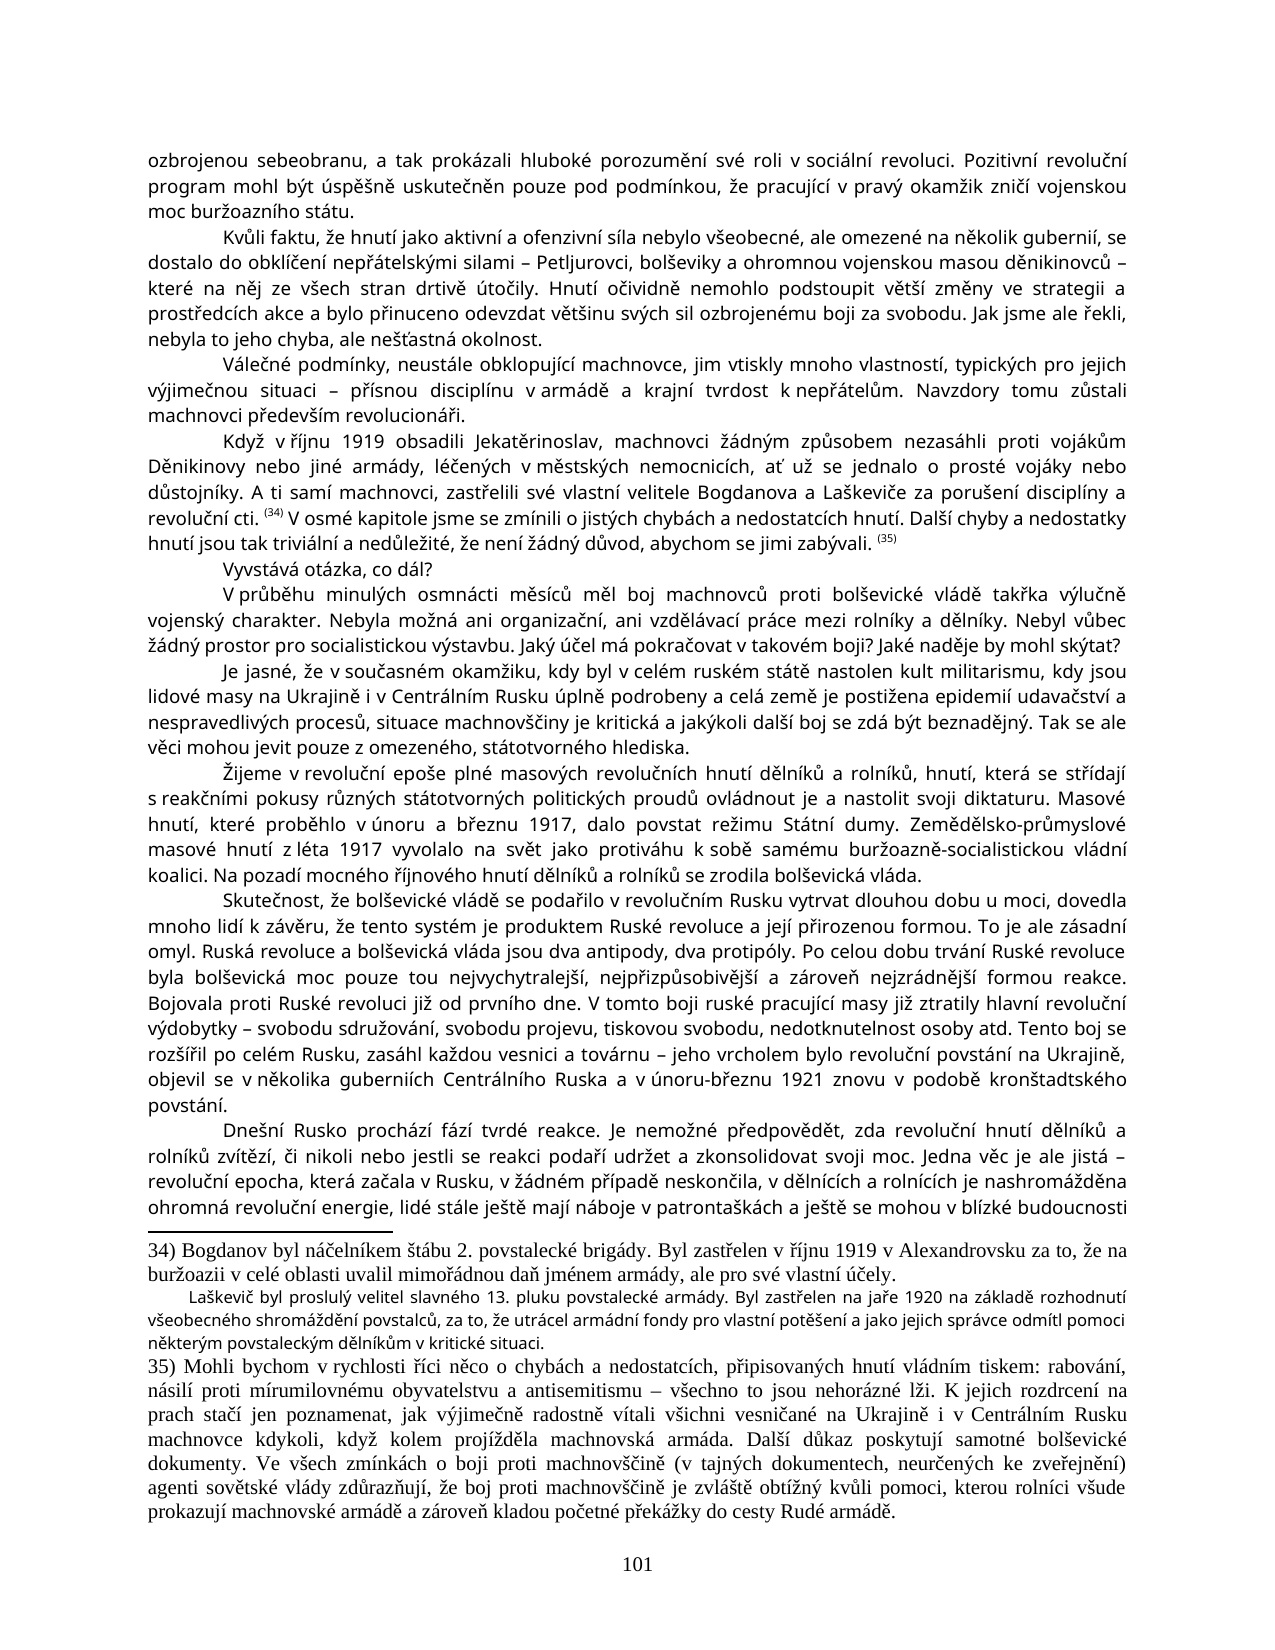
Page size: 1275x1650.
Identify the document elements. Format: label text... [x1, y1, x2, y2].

text Vyvstává otázka, co dál? [148, 556, 1127, 581]
text ozbrojenou sebeobranu, a tak prokázali hluboké porozumění své roli v sociální revoluci. Pozitivní revoluční program mohl být úspěšně uskutečněn pouze pod podmínkou, že pracující v pravý okamžik zničí vojenskou moc buržoazního státu. [148, 148, 1127, 224]
text Válečné podmínky, neustále obklopující machnovce, jim vtiskly mnoho vlastností, typických pro jejich výjimečnou situaci – přísnou disciplínu v armádě a krajní tvrdost k nepřátelům. Navzdory tomu zůstali machnovci především revolucionáři. [148, 352, 1127, 428]
text Laškevič byl proslulý velitel slavného 13. pluku povstalecké armády. Byl zastřelen na jaře 1920 na základě rozhodnutí všeobecného shromáždění povstalců, za to, že utrácel armádní fondy pro vlastní potěšení a jako jejich správce odmítl pomoci některým povstaleckým dělníkům v kritické situaci. [148, 1286, 1127, 1354]
text Skutečnost, že bolševické vládě se podařilo v revolučním Rusku vytrvat dlouhou dobu u moci, dovedla mnoho lidí k závěru, že tento systém je produktem Ruské revoluce a její přirozenou formou. To je ale zásadní omyl. Ruská revoluce a bolševická vláda jsou dva antipody, dva protipóly. Po celou dobu trvání Ruské revoluce byla bolševická moc pouze tou nejvychytralejší, nejpřizpůsobivější a zároveň nejzrádnější formou reakce. Bojovala proti Ruské revoluci již od prvního dne. V tomto boji ruské pracující masy již ztratily hlavní revoluční výdobytky – svobodu sdružování, svobodu projevu, tiskovou svobodu, nedotknutelnost osoby atd. Tento boj se rozšířil po celém Rusku, zasáhl každou vesnici a továrnu – jeho vrcholem bylo revoluční povstání na Ukrajině, objevil se v několika guberniích Centrálního Ruska a v únoru-březnu 1921 znovu v podobě kronštadtského povstání. [148, 888, 1127, 1117]
text ) Mohli bychom v rychlosti říci něco o chybách a nedostatcích, připisovaných hnutí vládním tiskem: rabování, násilí proti mírumilovnému obyvatelstvu a antisemitismu – všechno to jsou nehorázné lži. K jejich rozdrcení na prach stačí jen poznamenat, jak výjimečně radostně vítali všichni vesničané na Ukrajině i v Centrálním Rusku machnovce kdykoli, když kolem projížděla machnovská armáda. Další důkaz poskytují samotné bolševické dokumenty. Ve všech zmínkách o boji proti machnovščině (v tajných dokumentech, neurčených ke zveřejnění) agenti sovětské vlády zdůrazňují, že boj proti machnovščině je zvláště obtížný kvůli pomoci, kterou rolníci všude prokazují machnovské armádě a zároveň kladou početné překážky do cesty Rudé armádě. [148, 1354, 1127, 1523]
text ) Bogdanov byl náčelníkem štábu 2. povstalecké brigády. Byl zastřelen v říjnu 1919 v Alexandrovsku za to, že na buržoazii v celé oblasti uvalil mimořádnou daň jménem armády, ale pro své vlastní účely. [148, 1238, 1127, 1286]
text V průběhu minulých osmnácti měsíců měl boj machnovců proti bolševické vládě takřka výlučně vojenský charakter. Nebyla možná ani organizační, ani vzdělávací práce mezi rolníky a dělníky. Nebyl vůbec žádný prostor pro socialistickou výstavbu. Jaký účel má pokračovat v takovém boji? Jaké naděje by mohl skýtat? [148, 581, 1127, 658]
text Je jasné, že v současném okamžiku, kdy byl v celém ruském státě nastolen kult militarismu, kdy jsou lidové masy na Ukrajině i v Centrálním Rusku úplně podrobeny a celá země je postižena epidemií udavačství a nespravedlivých procesů, situace machnovščiny je kritická a jakýkoli další boj se zdá být beznadějný. Tak se ale věci mohou jevit pouze z omezeného, státotvorného hlediska. [148, 658, 1127, 760]
text Dnešní Rusko prochází fází tvrdé reakce. Je nemožné předpovědět, zda revoluční hnutí dělníků a rolníků zvítězí, či nikoli nebo jestli se reakci podaří udržet a zkonsolidovat svoji moc. Jedna věc je ale jistá – revoluční epocha, která začala v Rusku, v žádném případě neskončila, v dělnících a rolnících je nashromážděna ohromná revoluční energie, lidé stále ještě mají náboje v patrontaškách a ještě se mohou v blízké budoucnosti [148, 1117, 1127, 1219]
text Když v říjnu 1919 obsadili Jekatěrinoslav, machnovci žádným způsobem nezasáhli proti vojákům Děnikinovy nebo jiné armády, léčených v městských nemocnicích, ať už se jednalo o prosté vojáky nebo důstojníky. A ti samí machnovci, zastřelili své vlastní velitele Bogdanova a Laškeviče za porušení disciplíny a revoluční cti. () V osmé kapitole jsme se zmínili o jistých chybách a nedostatcích hnutí. Další chyby a nedostatky hnutí jsou tak triviální a nedůležité, že není žádný důvod, abychom se jimi zabývali. () [148, 428, 1127, 556]
text Žijeme v revoluční epoše plné masových revolučních hnutí dělníků a rolníků, hnutí, která se střídají s reakčními pokusy různých státotvorných politických proudů ovládnout je a nastolit svoji diktaturu. Masové hnutí, které proběhlo v únoru a březnu 1917, dalo povstat režimu Státní dumy. Zemědělsko-průmyslové masové hnutí z léta 1917 vyvolalo na svět jako protiváhu k sobě samému buržoazně-socialistickou vládní koalici. Na pozadí mocného říjnového hnutí dělníků a rolníků se zrodila bolševická vláda. [148, 760, 1127, 888]
text Kvůli faktu, že hnutí jako aktivní a ofenzivní síla nebylo všeobecné, ale omezené na několik gubernií, se dostalo do obklíčení nepřátelskými silami – Petljurovci, bolševiky a ohromnou vojenskou masou děnikinovců – které na něj ze všech stran drtivě útočily. Hnutí očividně nemohlo podstoupit větší změny ve strategii a prostředcích akce a bylo přinuceno odevzdat většinu svých sil ozbrojenému boji za svobodu. Jak jsme ale řekli, nebyla to jeho chyba, ale nešťastná okolnost. [148, 224, 1127, 352]
